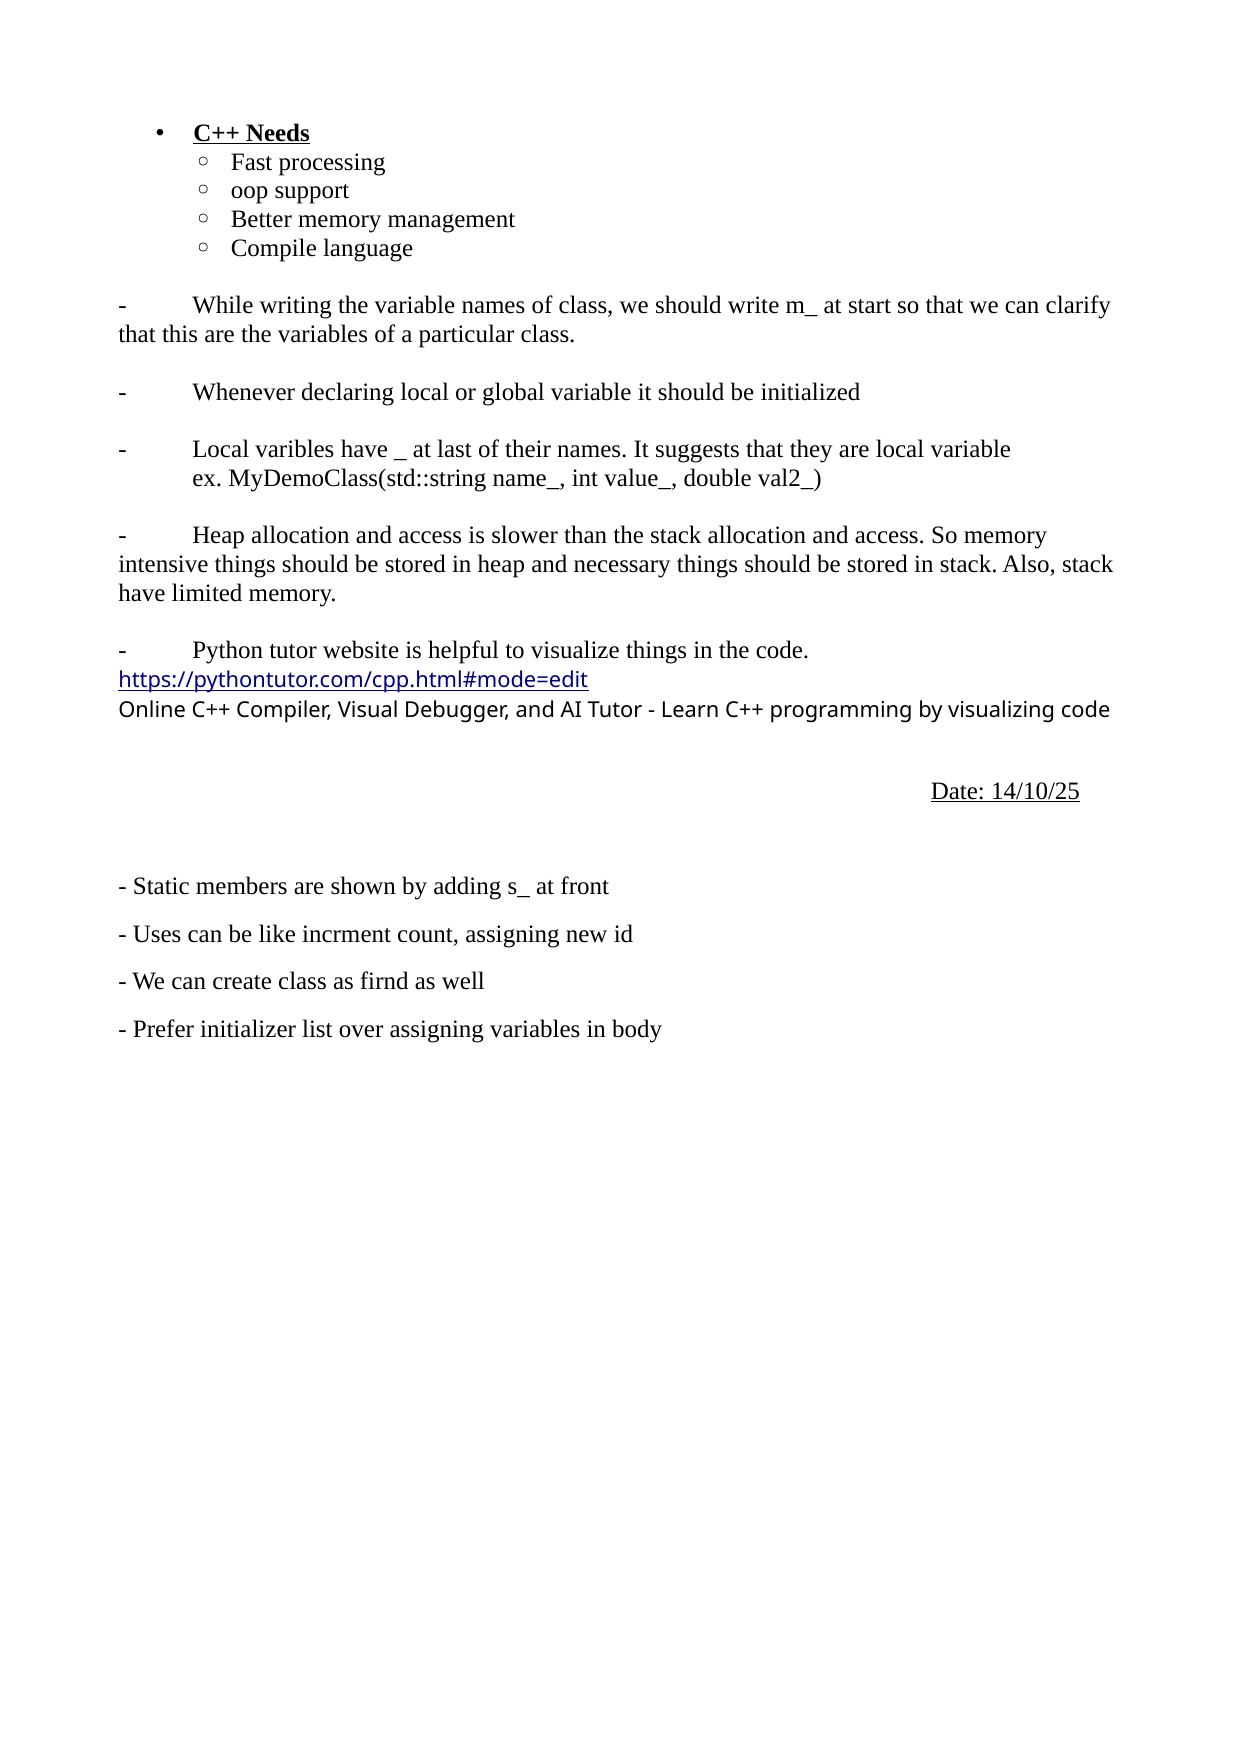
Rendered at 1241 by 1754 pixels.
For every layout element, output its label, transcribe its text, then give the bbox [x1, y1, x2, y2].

text Date: 14/10/25 [118, 776, 1122, 805]
text - Local varibles have _ at last of their names. It suggests that they are local variable [118, 434, 1122, 463]
text - Python tutor website is helpful to visualize things in the code. https://pythontutor.com/cpp.html#mode=edit [118, 636, 1122, 694]
list Compile language [193, 233, 1122, 262]
list Better memory management [193, 204, 1122, 233]
list Fast processing [193, 147, 1122, 176]
list oop support [193, 176, 1122, 204]
text - Uses can be like incrment count, assigning new id [118, 919, 1122, 947]
text Online C++ Compiler, Visual Debugger, and AI Tutor - Learn C++ programming by visualizing code [118, 694, 1122, 724]
text - Heap allocation and access is slower than the stack allocation and access. So memory intensive things should be stored in heap and necessary things should be stored in stack. Also, stack have limited memory. [118, 521, 1122, 607]
list C++ Needs [156, 118, 1122, 147]
text ex. MyDemoClass(std::string name_, int value_, double val2_) [118, 463, 1122, 492]
text - Whenever declaring local or global variable it should be initialized [118, 377, 1122, 406]
text - We can create class as firnd as well [118, 966, 1122, 995]
text - Prefer initializer list over assigning variables in body [118, 1014, 1122, 1043]
text - While writing the variable names of class, we should write m_ at start so that we can clarify that this are the variables of a particular class. [118, 291, 1122, 348]
text - Static members are shown by adding s_ at front [118, 871, 1122, 900]
